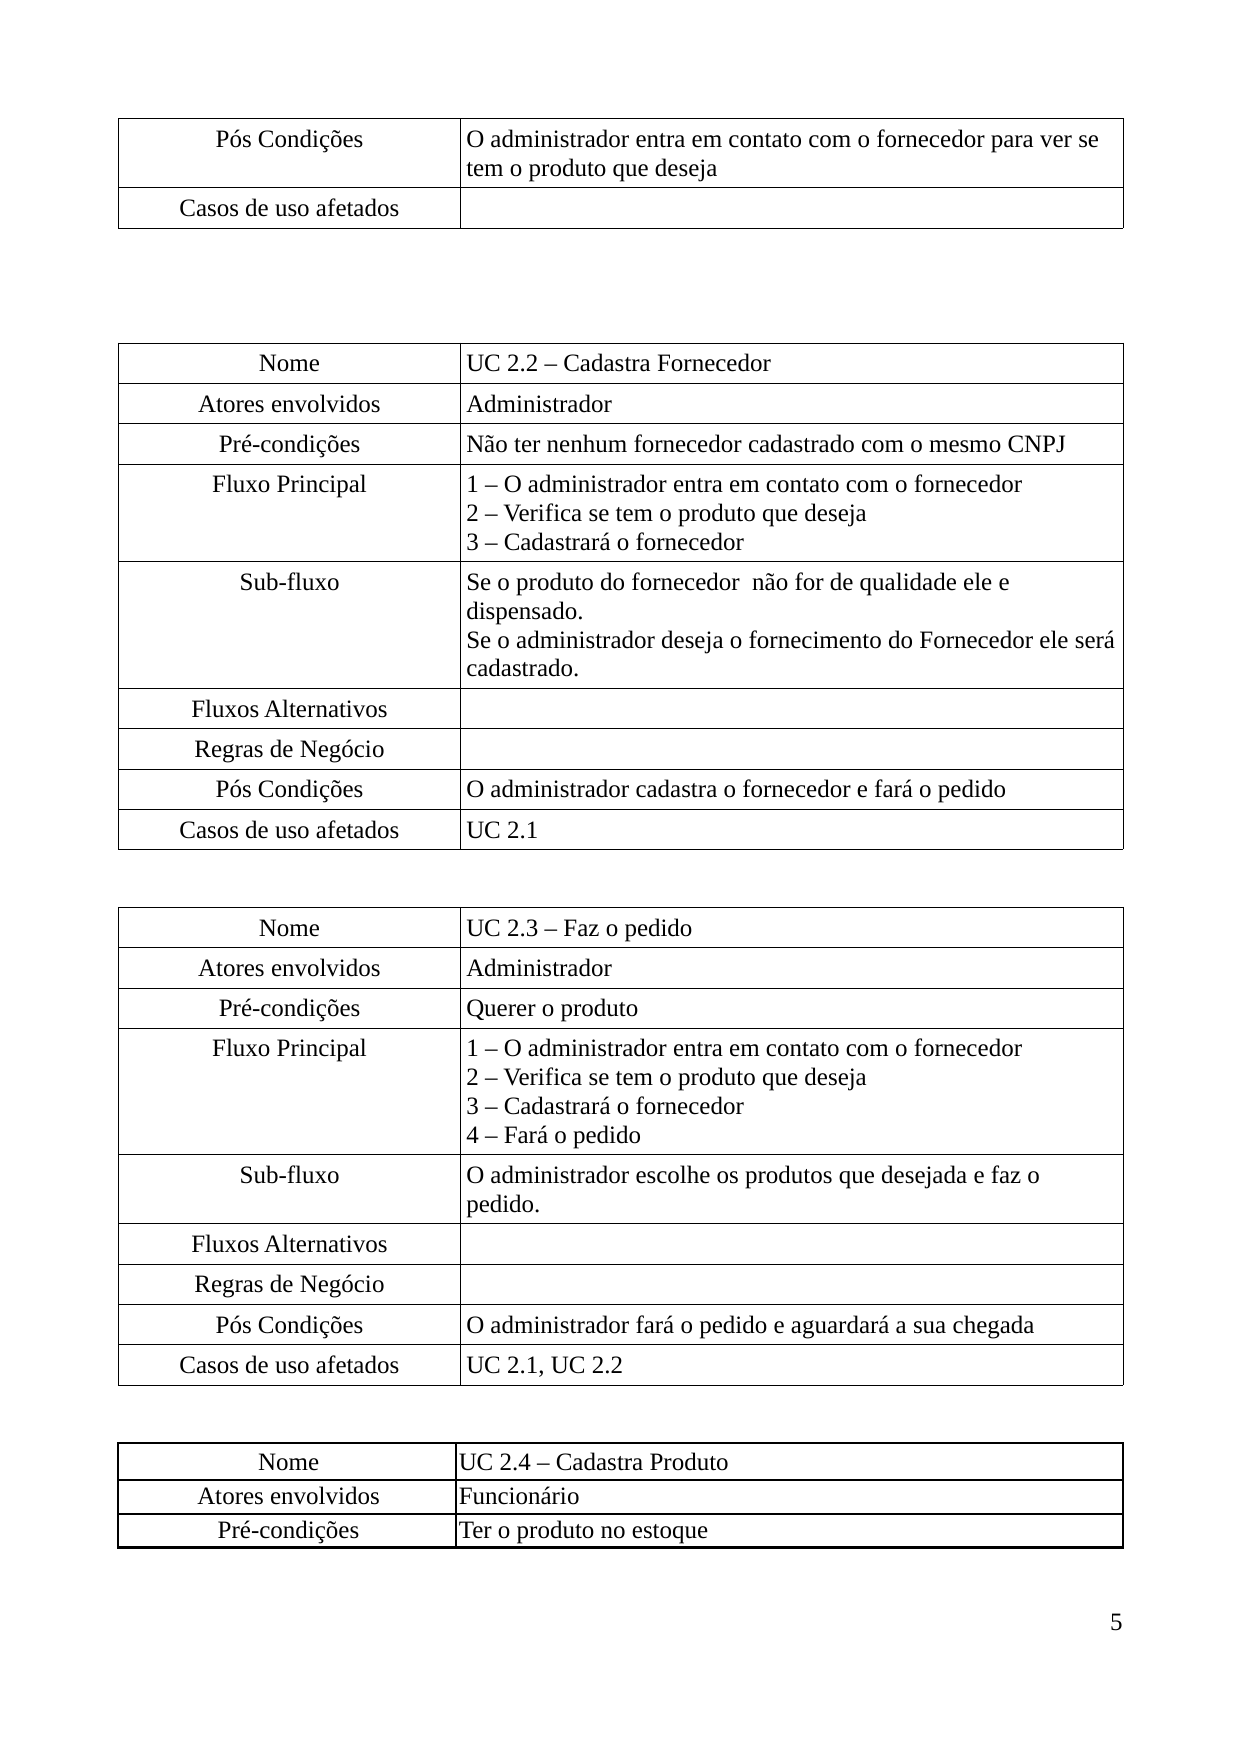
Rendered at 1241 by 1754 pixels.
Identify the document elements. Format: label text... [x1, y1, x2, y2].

table_cell Atores envolvidos [119, 948, 460, 987]
table_cell Regras de Negócio [119, 729, 460, 768]
table_cell Fluxo Principal [119, 1029, 460, 1154]
table_cell Atores envolvidos [119, 384, 460, 423]
table_cell Sub-fluxo [119, 562, 460, 688]
table_cell Sub-fluxo [119, 1155, 460, 1223]
table_cell Casos de uso afetados [119, 810, 460, 849]
table_cell [461, 188, 1123, 227]
table_header Nome [119, 344, 460, 383]
table_cell O administrador entra em contato com o fornecedor para ver se tem o produto que deseja [461, 119, 1123, 187]
table_cell Funcionário [457, 1481, 1122, 1513]
table_cell Pré-condições [119, 424, 460, 463]
table_cell O administrador escolhe os produtos que desejada e faz o pedido. [461, 1155, 1123, 1223]
table_cell Atores envolvidos [119, 1481, 455, 1513]
table_cell 1 – O administrador entra em contato com o fornecedor 2 – Verifica se tem o produto que deseja 3 – Cadastrará o fornecedor 4 – Fará o pedido [461, 1029, 1123, 1154]
table_cell UC 2.1 [461, 810, 1123, 849]
table_cell O administrador cadastra o fornecedor e fará o pedido [461, 770, 1123, 809]
table_cell Querer o produto [461, 989, 1123, 1028]
table_cell Pós Condições [119, 119, 460, 187]
table_cell 1 – O administrador entra em contato com o fornecedor 2 – Verifica se tem o produto que deseja 3 – Cadastrará o fornecedor [461, 465, 1123, 561]
table_cell Administrador [461, 948, 1123, 987]
table_header Nome [119, 908, 460, 947]
table_cell Fluxo Principal [119, 465, 460, 561]
table_cell UC 2.1, UC 2.2 [461, 1345, 1123, 1384]
table_cell O administrador fará o pedido e aguardará a sua chegada [461, 1305, 1123, 1344]
table_cell Se o produto do fornecedor não for de qualidade ele e dispensado. Se o administrador deseja o fornecimento do Fornecedor ele será cadastrado. [461, 562, 1123, 688]
table_cell Pré-condições [119, 1515, 455, 1546]
table_cell [461, 689, 1123, 728]
table_cell Não ter nenhum fornecedor cadastrado com o mesmo CNPJ [461, 424, 1123, 463]
table_cell Fluxos Alternativos [119, 1224, 460, 1264]
table_header Nome [119, 1444, 455, 1479]
table_cell Fluxos Alternativos [119, 689, 460, 728]
table_cell [461, 1265, 1123, 1304]
table_header UC 2.2 – Cadastra Fornecedor [461, 344, 1123, 383]
table_header UC 2.3 – Faz o pedido [461, 908, 1123, 947]
table_cell Administrador [461, 384, 1123, 423]
table_cell Regras de Negócio [119, 1265, 460, 1304]
table_cell Pós Condições [119, 770, 460, 809]
table_header UC 2.4 – Cadastra Produto [457, 1444, 1122, 1479]
table_cell Casos de uso afetados [119, 188, 460, 227]
table_cell Pré-condições [119, 989, 460, 1028]
table_cell Pós Condições [119, 1305, 460, 1344]
table_cell Ter o produto no estoque [457, 1515, 1122, 1546]
table_cell [461, 729, 1123, 768]
table_cell [461, 1224, 1123, 1264]
table_cell Casos de uso afetados [119, 1345, 460, 1384]
